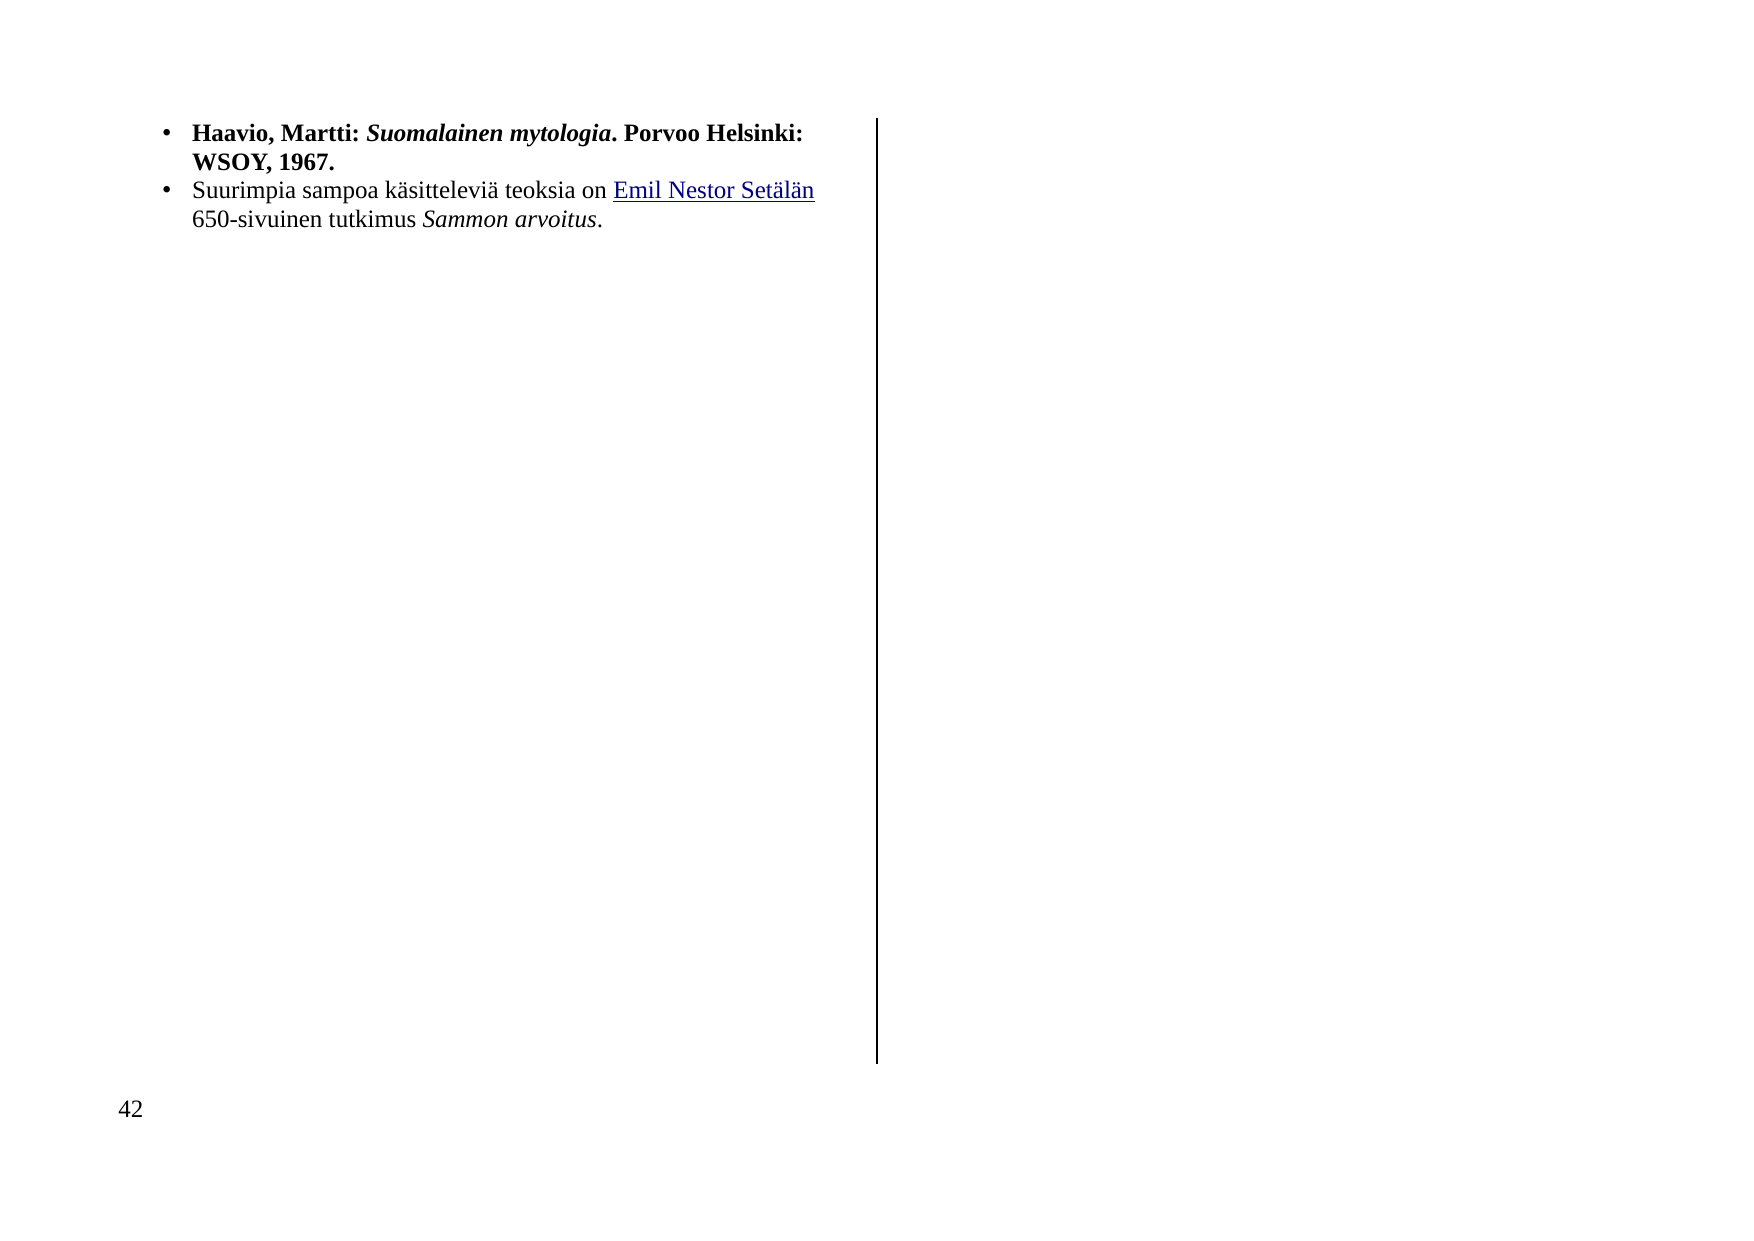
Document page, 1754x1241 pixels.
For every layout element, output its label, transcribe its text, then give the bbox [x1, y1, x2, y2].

list Suurimpia sampoa käsitteleviä teoksia on Emil Nestor Setälän 650-sivuinen tutkimus Sammon arvoitus. [162, 176, 862, 233]
list Haavio, Martti: Suomalainen mytologia. Porvoo Helsinki: WSOY, 1967. [162, 118, 862, 176]
